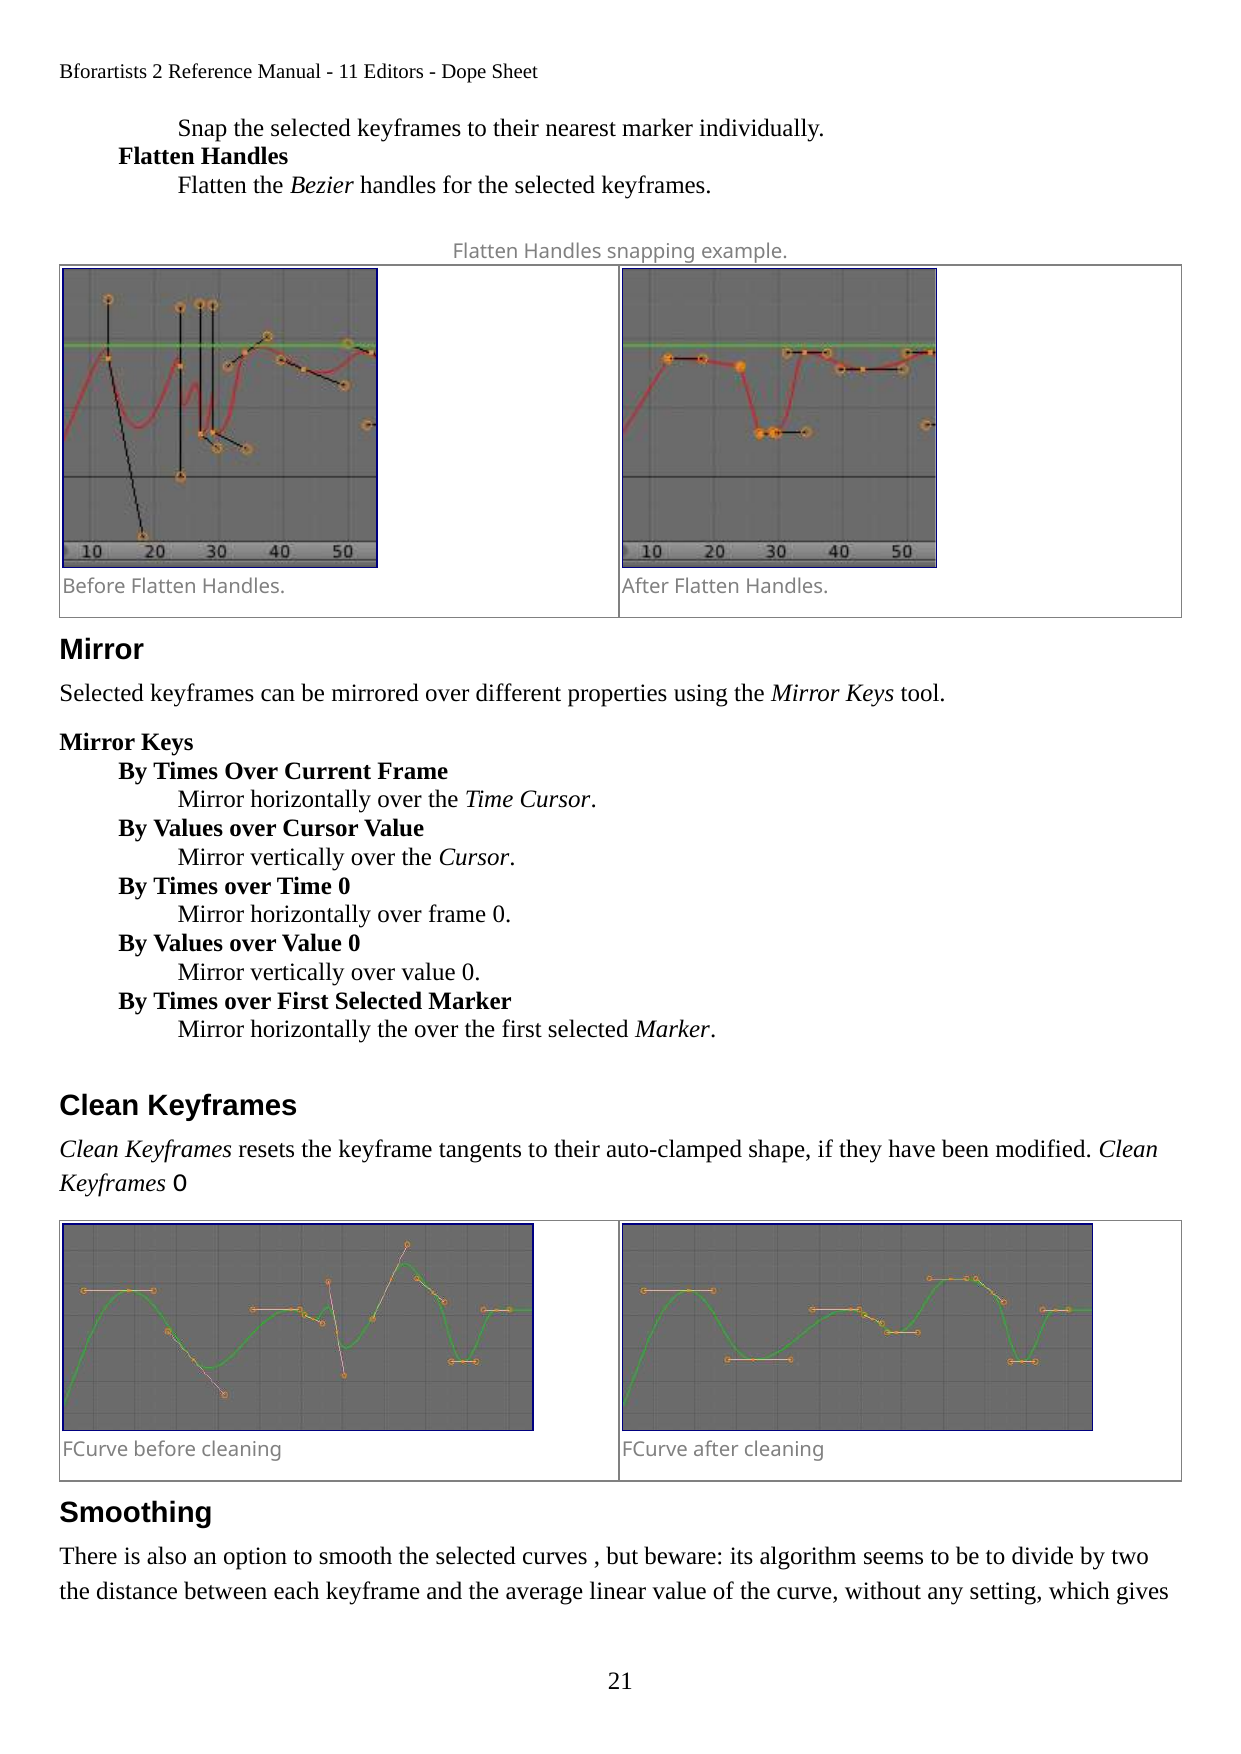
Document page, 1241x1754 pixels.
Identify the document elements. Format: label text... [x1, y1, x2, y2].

table_header After Flatten Handles. [620, 266, 1181, 617]
list Flatten the Bezier handles for the selected keyframes. [177, 170, 1181, 199]
table_header FCurve after cleaning [620, 1221, 1181, 1480]
text Clean Keyframes resets the keyframe tangents to their auto-clamped shape, if they have been modified. Clean Keyframes O [59, 1134, 1181, 1199]
table_header FCurve before cleaning [60, 1221, 618, 1480]
text There is also an option to smooth the selected curves , but beware: its algorithm seems to be to divide by two the distance between each keyframe and the average linear value of the curve, without any setting, which gives [59, 1541, 1181, 1604]
list Mirror vertically over the Cursor. [177, 842, 1181, 871]
text Flatten Handles snapping example. [59, 233, 1181, 264]
picture [623, 269, 936, 567]
subtitle Mirror Keys [59, 727, 1181, 756]
text Selected keyframes can be mirrored over different properties using the Mirror Keys tool. [59, 678, 1181, 707]
subtitle Smoothing [59, 1495, 1181, 1529]
list Mirror horizontally over the Time Cursor. [177, 784, 1181, 813]
subtitle By Values over Value 0 [118, 928, 1181, 957]
subtitle By Values over Cursor Value [118, 813, 1181, 842]
subtitle Mirror [59, 632, 1181, 666]
table_header Before Flatten Handles. [60, 266, 618, 617]
picture [623, 1225, 1092, 1430]
subtitle By Times over Time 0 [118, 871, 1181, 899]
list Mirror vertically over value 0. [177, 957, 1181, 986]
list Mirror horizontally over frame 0. [177, 899, 1181, 928]
subtitle Flatten Handles [118, 141, 1181, 170]
subtitle Clean Keyframes [59, 1087, 1181, 1121]
picture [64, 1225, 532, 1430]
subtitle By Times over First Selected Marker [118, 986, 1181, 1014]
subtitle By Times Over Current Frame [118, 756, 1181, 784]
picture [64, 269, 376, 567]
list Snap the selected keyframes to their nearest marker individually. [177, 113, 1181, 141]
list Mirror horizontally the over the first selected Marker. [177, 1014, 1181, 1043]
